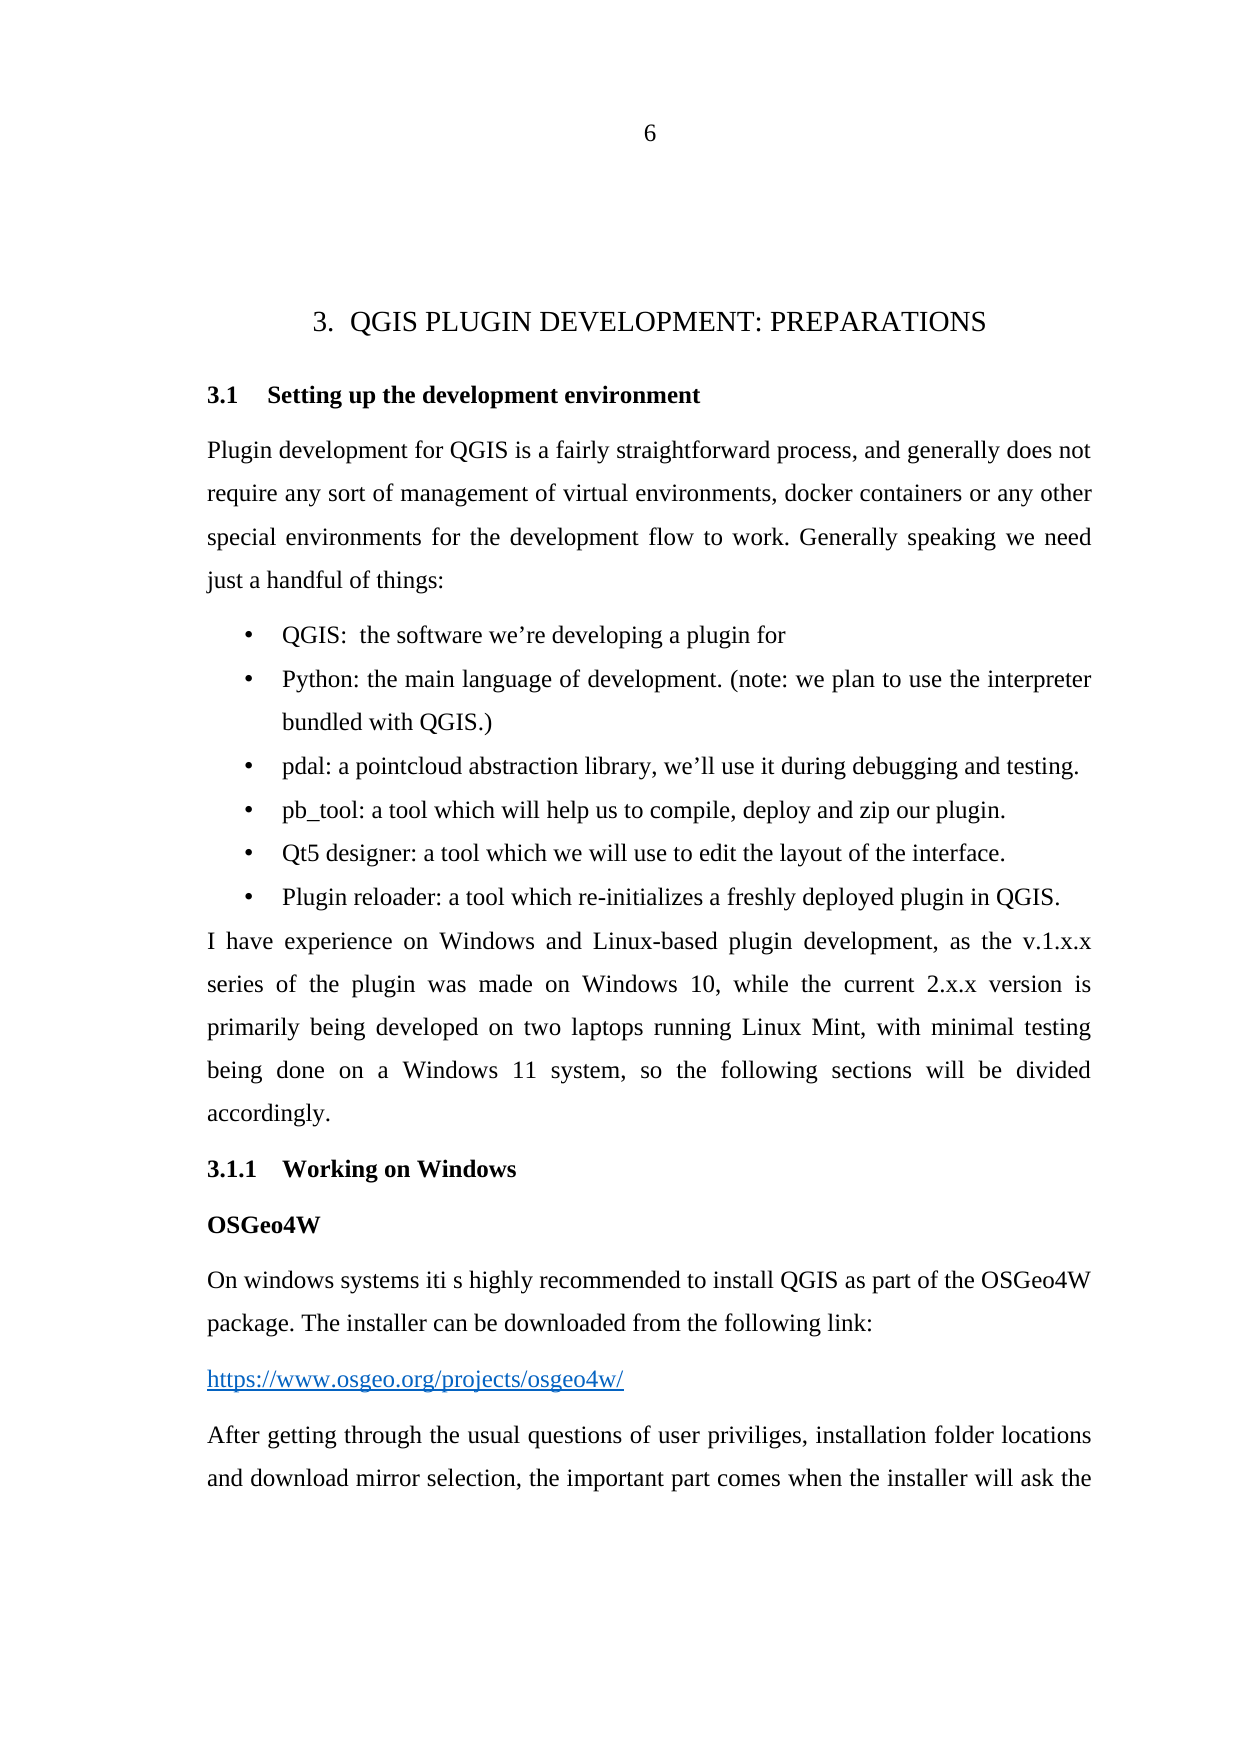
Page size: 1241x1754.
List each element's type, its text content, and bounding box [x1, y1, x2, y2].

text https://www.osgeo.org/projects/osgeo4w/ [207, 1364, 1092, 1393]
subtitle Setting up the development environment [207, 380, 1092, 408]
list pdal: a pointcloud abstraction library, we’ll use it during debugging and testing. [244, 751, 1092, 780]
text On windows systems iti s highly recommended to install QGIS as part of the OSGeo4W package. The installer can be downloaded from the following link: [207, 1265, 1092, 1337]
list Qt5 designer: a tool which we will use to edit the layout of the interface. [244, 838, 1092, 867]
text Plugin development for QGIS is a fairly straightforward process, and generally does not require any sort of management of virtual environments, docker containers or any other special environments for the development flow to work. Generally speaking we need just a handful of things: [207, 435, 1092, 593]
text After getting through the usual questions of user priviliges, installation folder locations and download mirror selection, the important part comes when the installer will ask the [207, 1420, 1092, 1492]
subtitle QGIS Plugin development: Preparations [207, 304, 1092, 338]
list Plugin reloader: a tool which re-initializes a freshly deployed plugin in QGIS. [244, 882, 1092, 911]
list QGIS: the software we’re developing a plugin for [244, 620, 1092, 649]
list Python: the main language of development. (note: we plan to use the interpreter bundled with QGIS.) [244, 664, 1092, 736]
subtitle Working on Windows [207, 1154, 1092, 1183]
list pb_tool: a tool which will help us to compile, deploy and zip our plugin. [244, 795, 1092, 823]
text I have experience on Windows and Linux-based plugin development, as the v.1.x.x series of the plugin was made on Windows 10, while the current 2.x.x version is primarily being developed on two laptops running Linux Mint, with minimal testing being done on a Windows 11 system, so the following sections will be divided accordingly. [207, 926, 1092, 1127]
text OSGeo4W [207, 1210, 1092, 1238]
